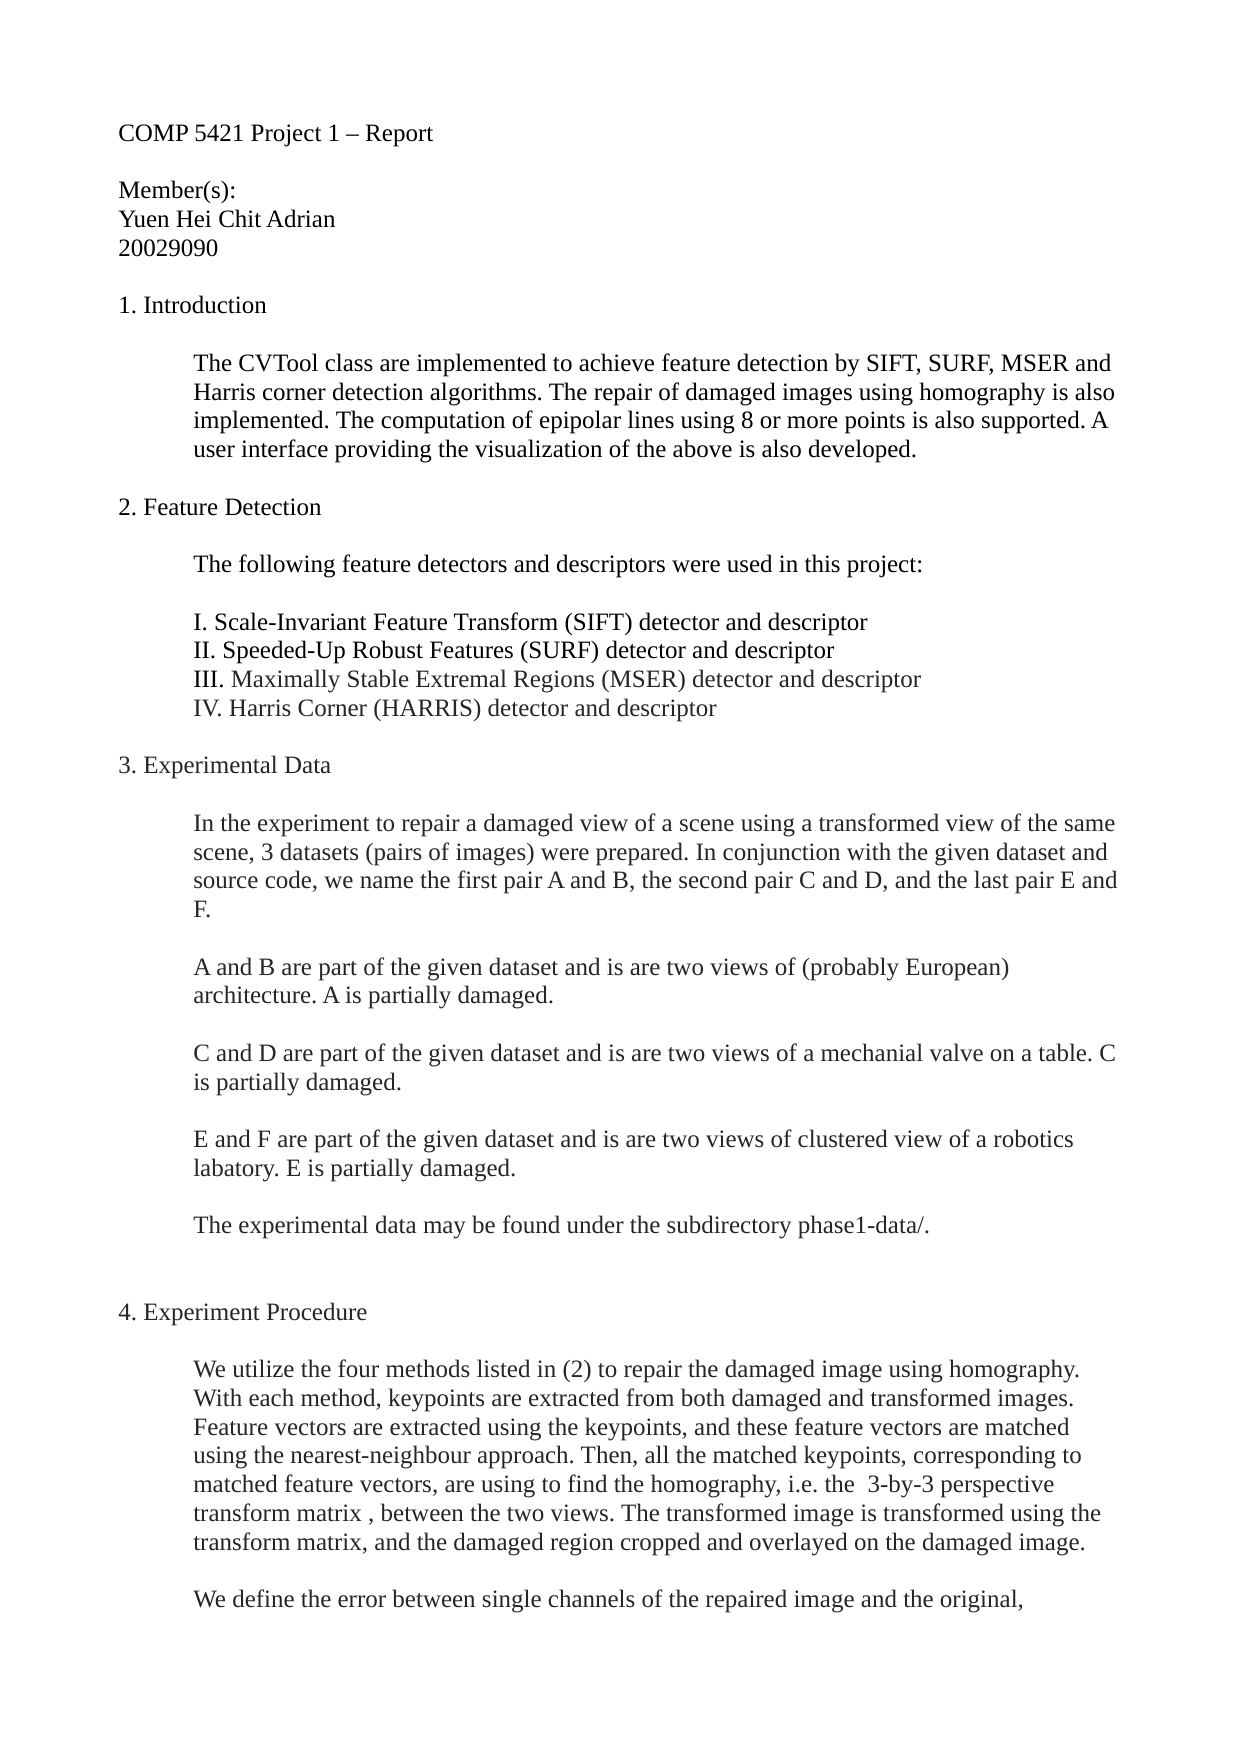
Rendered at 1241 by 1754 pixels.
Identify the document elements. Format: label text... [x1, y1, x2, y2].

text In the experiment to repair a damaged view of a scene using a transformed view of the same scene, 3 datasets (pairs of images) were prepared. In conjunction with the given dataset and source code, we name the first pair A and B, the second pair C and D, and the last pair E and F. [193, 808, 1122, 923]
text The CVTool class are implemented to achieve feature detection by SIFT, SURF, MSER and Harris corner detection algorithms. The repair of damaged images using homography is also implemented. The computation of epipolar lines using 8 or more points is also supported. A user interface providing the visualization of the above is also developed. [193, 348, 1122, 463]
text 4. Experiment Procedure [118, 1297, 1122, 1326]
text IV. Harris Corner (HARRIS) detector and descriptor [118, 693, 1122, 722]
text E and F are part of the given dataset and is are two views of clustered view of a robotics labatory. E is partially damaged. [193, 1124, 1122, 1182]
text The following feature detectors and descriptors were used in this project: [118, 549, 1122, 578]
text II. Speeded-Up Robust Features (SURF) detector and descriptor [118, 636, 1122, 664]
text III. Maximally Stable Extremal Regions (MSER) detector and descriptor [118, 664, 1122, 693]
text 2. Feature Detection [118, 492, 1122, 521]
text Yuen Hei Chit Adrian [118, 204, 1122, 233]
text We utilize the four methods listed in (2) to repair the damaged image using homography. With each method, keypoints are extracted from both damaged and transformed images. Feature vectors are extracted using the keypoints, and these feature vectors are matched using the nearest-neighbour approach. Then, all the matched keypoints, corresponding to matched feature vectors, are using to find the homography, i.e. the 3-by-3 perspective transform matrix , between the two views. The transformed image is transformed using the transform matrix, and the damaged region cropped and overlayed on the damaged image. [193, 1354, 1122, 1556]
text We define the error between single channels of the repaired image and the original, [193, 1584, 1122, 1613]
text C and D are part of the given dataset and is are two views of a mechanial valve on a table. C is partially damaged. [193, 1038, 1122, 1096]
text Member(s): [118, 176, 1122, 204]
text A and B are part of the given dataset and is are two views of (probably European) architecture. A is partially damaged. [193, 952, 1122, 1009]
text I. Scale-Invariant Feature Transform (SIFT) detector and descriptor [118, 607, 1122, 636]
text COMP 5421 Project 1 – Report [118, 118, 1122, 147]
text 20029090 [118, 233, 1122, 262]
text 3. Experimental Data [118, 751, 1122, 779]
text The experimental data may be found under the subdirectory phase1-data/. [193, 1211, 1122, 1239]
text 1. Introduction [118, 291, 1122, 319]
